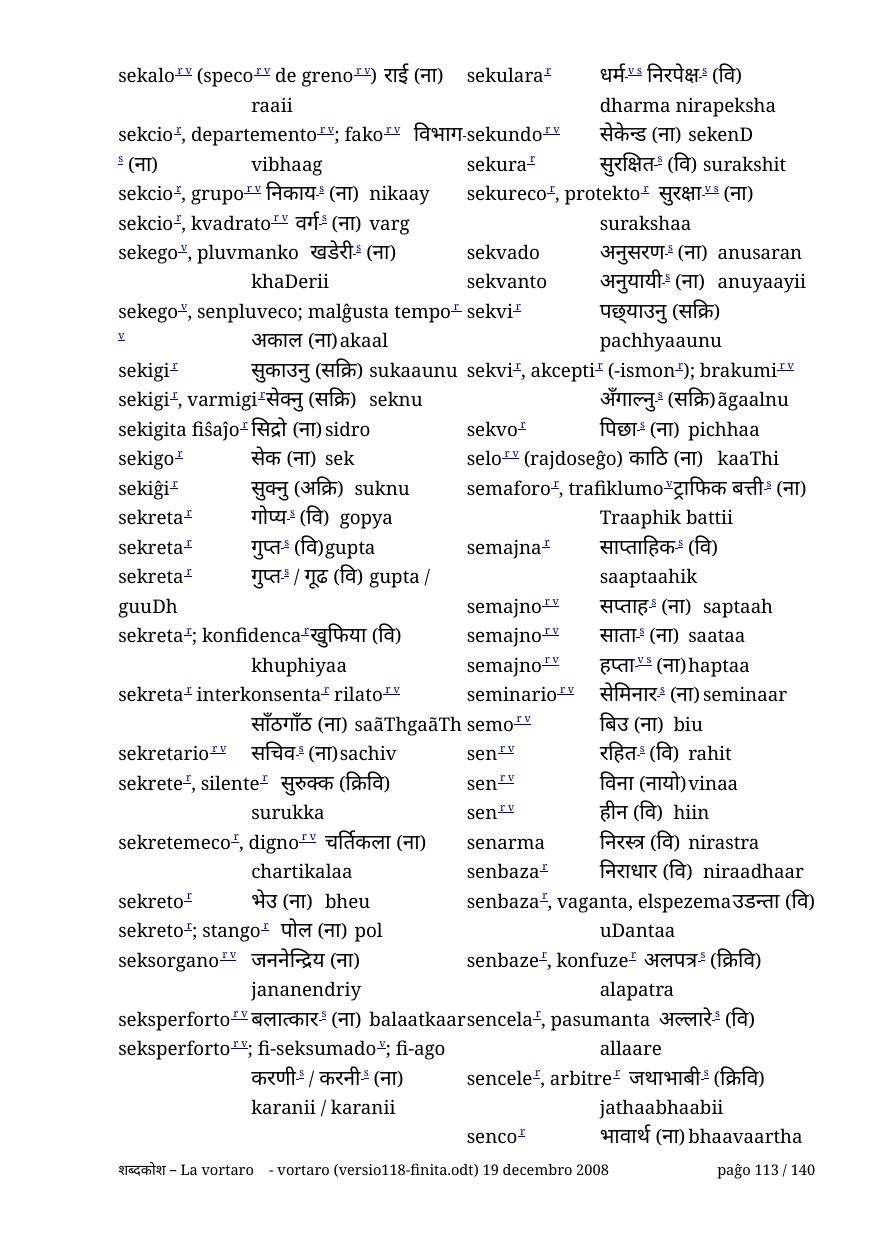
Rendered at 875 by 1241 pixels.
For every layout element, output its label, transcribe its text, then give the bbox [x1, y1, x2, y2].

text sekigi r, varmigi r सेक्नु (सक्रि) seknu [118, 383, 467, 413]
text sekvi r पछ्याउनु (सक्रि) pachhyaaunu [467, 295, 815, 354]
text semajna r साप्ताहिक s (वि) saaptaahik [467, 531, 815, 590]
text semo r v बिउ (ना) biu [467, 708, 815, 737]
text sekcio r, grupo r v निकाय s (ना) nikaay [118, 177, 467, 206]
text seksorgano r v जननेन्द्रिय (ना) jananendriy [118, 943, 467, 1002]
text sekureco r, protekto r सुरक्षा v s (ना) surakshaa [467, 177, 815, 236]
text selo r v (rajdoseĝo) काठि (ना) kaaThi [467, 442, 815, 472]
text sencele r, arbitre r जथाभाबी s (क्रिवि) jathaabhaabii [467, 1061, 815, 1120]
text sen r v विना (नायो) vinaa [467, 767, 815, 796]
text semajno r v सप्ताह s (ना) saptaah [467, 590, 815, 619]
text sekalo r v (speco r v de greno r v) राई (ना) raaii [118, 59, 467, 118]
text sen r v रहित s (वि) rahit [467, 737, 815, 767]
text sekcio r, kvadrato r v वर्ग s (ना) varg [118, 206, 467, 236]
text sekvado अनुसरण s (ना) anusaran [467, 236, 815, 265]
text senarma निरस्त्र (वि) nirastra [467, 826, 815, 855]
text sekrete r, silente r सुरुक्क (क्रिवि) surukka [118, 767, 467, 826]
text sencela r, pasumanta अल्लारे s (वि) allaare [467, 1002, 815, 1061]
text sekreta r गुप्त s (वि) gupta [118, 531, 467, 560]
text sekreta r interkonsenta r rilato r v साँठगाँठ (ना) saãThgaãTh [118, 678, 467, 737]
text sekvo r पिछा s (ना) pichhaa [467, 413, 815, 442]
text sekcio r, departemento r v; fako r v विभाग s (ना) vibhaag [118, 118, 467, 177]
text sekreta r गोप्य s (वि) gopya [118, 501, 467, 531]
text senbaze r, konfuze r अलपत्र s (क्रिवि) alapatra [467, 943, 815, 1002]
text sekreta r गुप्त s / गूढ (वि) gupta / guuDh [118, 560, 467, 619]
text sekreto r भेउ (ना) bheu [118, 884, 467, 914]
text senco r भावार्थ (ना) bhaavaartha [467, 1120, 815, 1150]
text sekvi r, akcepti r (-ismon r); brakumi r v अँगाल्नु s (सक्रि) ãgaalnu [467, 354, 815, 413]
text seminario r v सेमिनार s (ना) seminaar [467, 678, 815, 708]
text semajno r v साता s (ना) saataa [467, 619, 815, 649]
text sekiĝi r सुक्नु (अक्रि) suknu [118, 472, 467, 501]
text sekreto r; stango r पोल (ना) pol [118, 914, 467, 943]
text seksperforto r v बलात्कार s (ना) balaatkaar [118, 1002, 467, 1032]
text sekretemeco r, digno r v चर्तिकला (ना) chartikalaa [118, 826, 467, 884]
text sekego v, senpluveco; malĝusta tempo r v अकाल (ना) akaal [118, 295, 467, 354]
text sekundo r v सेकेन्ड (ना) sekenD [467, 118, 815, 147]
text sekego v, pluvmanko खडेरी s (ना) khaDerii [118, 236, 467, 295]
text seksperforto r v; fi-seksumado v; fi-ago करणी s / करनी s (ना) karanii / karanii [118, 1032, 467, 1120]
text senbaza r निराधार (वि) niraadhaar [467, 855, 815, 884]
text sekigo r सेक (ना) sek [118, 442, 467, 472]
text sekigita fiŝaĵo r सिद्रो (ना) sidro [118, 413, 467, 442]
text sekvanto अनुयायी s (ना) anuyaayii [467, 265, 815, 295]
text senbaza r, vaganta, elspezema उडन्ता (वि) uDantaa [467, 884, 815, 943]
text sekigi r सुकाउनु (सक्रि) sukaaunu [118, 354, 467, 383]
text sekura r सुरक्षित s (वि) surakshit [467, 147, 815, 177]
text semaforo r, trafiklumo v ट्राफिक बत्ती s (ना) Traaphik battii [467, 472, 815, 531]
text sekreta r; konfidenca r खुफिया (वि) khuphiyaa [118, 619, 467, 678]
text sen r v हीन (वि) hiin [467, 796, 815, 826]
text sekretario r v सचिव s (ना) sachiv [118, 737, 467, 767]
text sekulara r धर्म v s निरपेक्ष s (वि) dharma nirapeksha [467, 59, 815, 118]
text semajno r v हप्ता v s (ना) haptaa [467, 649, 815, 678]
